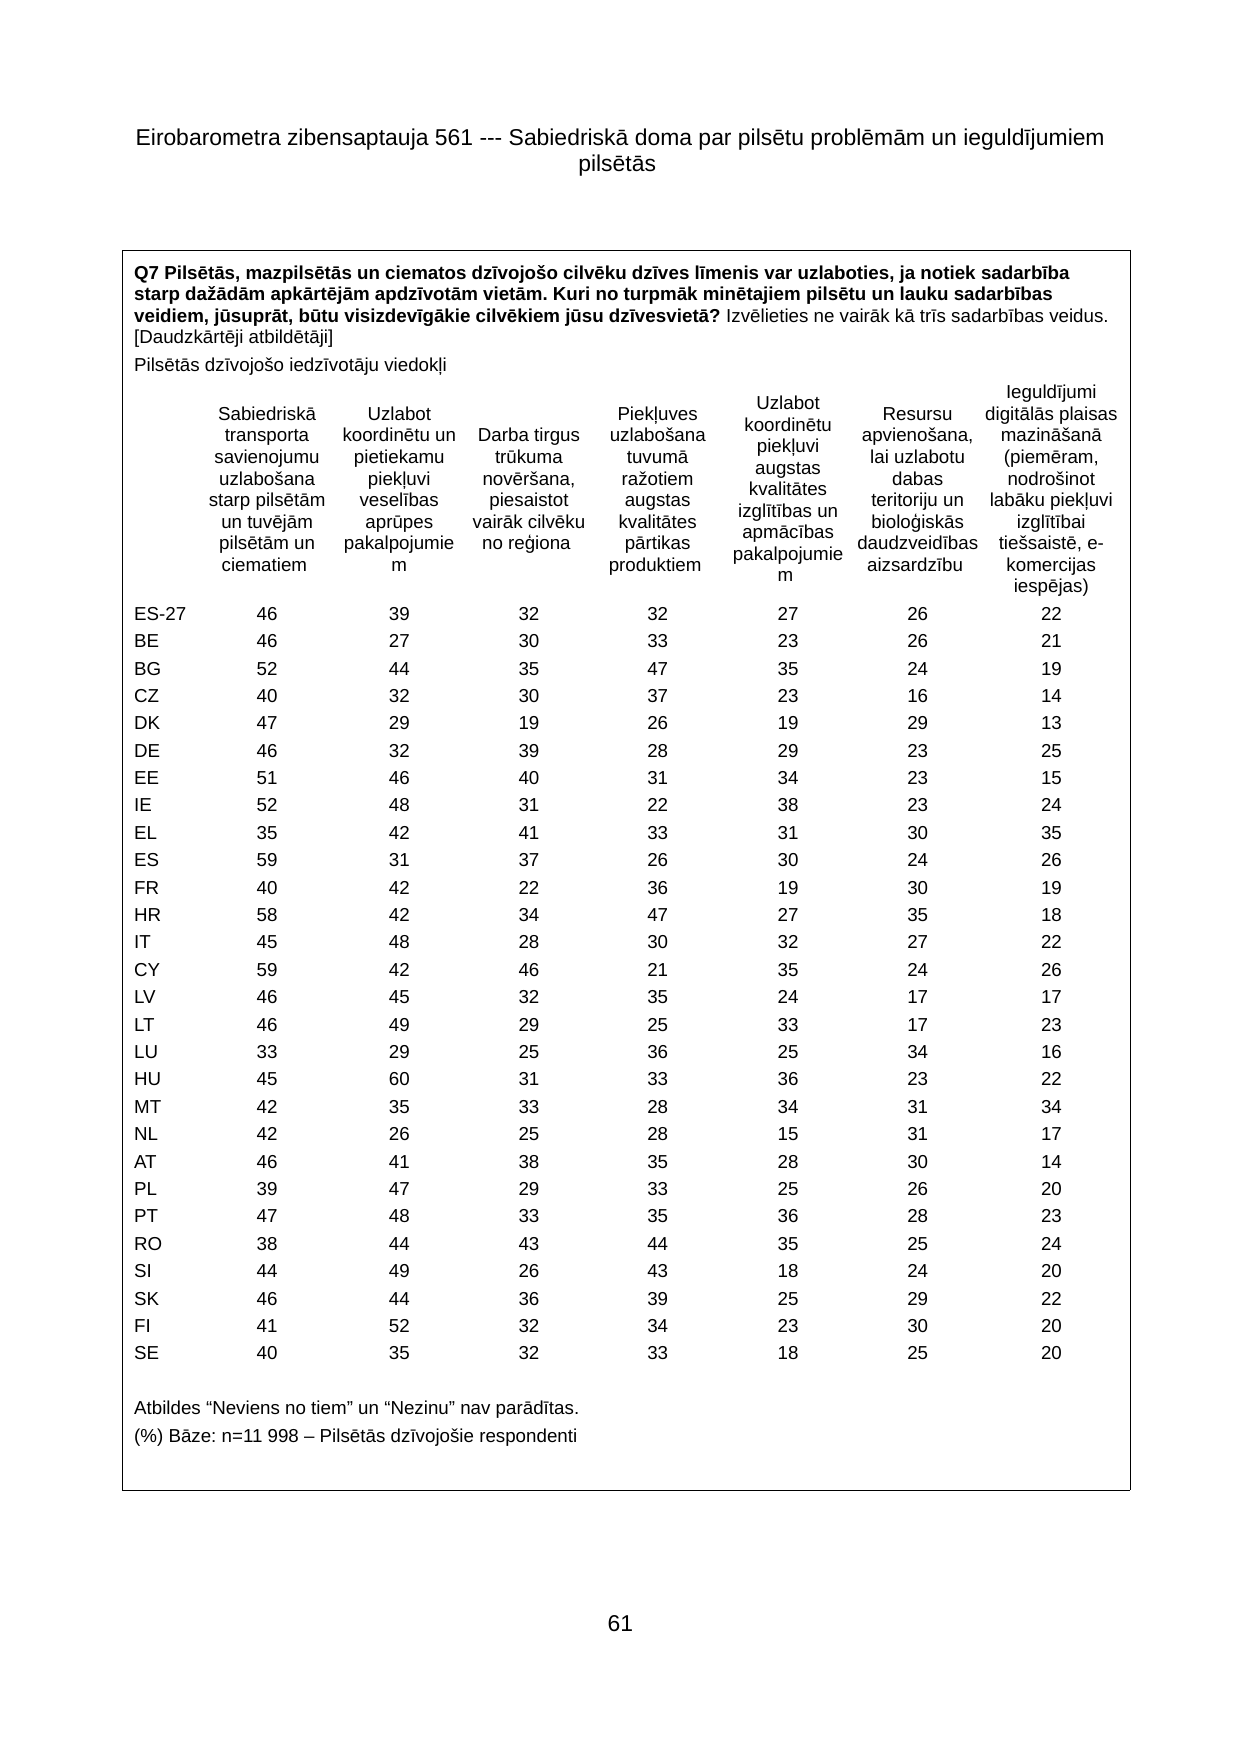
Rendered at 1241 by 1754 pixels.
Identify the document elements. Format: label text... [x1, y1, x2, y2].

table_cell EL [131, 819, 200, 846]
table_cell 16 [981, 1038, 1121, 1065]
table_cell 33 [465, 1093, 593, 1120]
table_cell DK [131, 709, 200, 737]
table_cell 46 [200, 1285, 333, 1312]
table_cell 16 [854, 682, 981, 709]
table_cell 30 [854, 1312, 981, 1339]
table_cell 60 [333, 1065, 465, 1093]
table_cell 46 [333, 764, 465, 791]
table_cell 40 [465, 764, 593, 791]
table_cell 58 [200, 901, 333, 928]
table_cell 14 [981, 1148, 1121, 1175]
table_cell 29 [854, 1285, 981, 1312]
table_cell 25 [722, 1038, 853, 1065]
table_cell SK [131, 1285, 200, 1312]
table_cell 18 [981, 901, 1121, 928]
table_cell 39 [200, 1175, 333, 1202]
table_cell 19 [981, 874, 1121, 901]
table_cell 27 [854, 928, 981, 956]
table_cell 29 [722, 737, 853, 764]
table_cell 20 [981, 1339, 1121, 1367]
table_cell [722, 1367, 853, 1394]
table_cell 25 [465, 1038, 593, 1065]
table_cell 59 [200, 956, 333, 983]
table_cell 51 [200, 764, 333, 791]
table_cell 30 [854, 1148, 981, 1175]
table_cell 34 [981, 1093, 1121, 1120]
table_cell 35 [333, 1339, 465, 1367]
table_cell PT [131, 1202, 200, 1230]
table_cell (%) Bāze: n=11 998 – Pilsētās dzīvojošie respondenti [131, 1421, 1121, 1449]
table_cell 28 [593, 737, 722, 764]
table_cell 31 [593, 764, 722, 791]
table_cell CZ [131, 682, 200, 709]
table_cell 41 [465, 819, 593, 846]
table_cell 32 [722, 928, 853, 956]
table_cell 23 [722, 682, 853, 709]
table_cell 26 [593, 846, 722, 873]
table_cell 42 [333, 956, 465, 983]
table_cell 26 [593, 709, 722, 737]
table_cell 36 [722, 1065, 853, 1093]
table_cell 32 [465, 1312, 593, 1339]
table_cell [131, 1367, 200, 1394]
table_cell BE [131, 627, 200, 654]
table_cell 23 [854, 1065, 981, 1093]
table_cell SE [131, 1339, 200, 1367]
table_cell 25 [593, 1011, 722, 1038]
table_cell 31 [854, 1120, 981, 1147]
table_cell 39 [465, 737, 593, 764]
table_cell 15 [981, 764, 1121, 791]
table_cell HU [131, 1065, 200, 1093]
table_cell 31 [465, 791, 593, 819]
table_cell 36 [465, 1285, 593, 1312]
table_cell 47 [333, 1175, 465, 1202]
table_cell 17 [981, 983, 1121, 1011]
table_cell 48 [333, 791, 465, 819]
table_cell PL [131, 1175, 200, 1202]
table_cell 31 [465, 1065, 593, 1093]
table_cell 47 [593, 901, 722, 928]
table_cell SI [131, 1257, 200, 1284]
table_cell [333, 1367, 465, 1394]
table_cell 20 [981, 1257, 1121, 1284]
table_cell 34 [722, 764, 853, 791]
table_cell 26 [981, 956, 1121, 983]
table_cell 26 [981, 846, 1121, 873]
table_header Q7 Pilsētās, mazpilsētās un ciematos dzīvojošo cilvēku dzīves līmenis var uzlaboties, ja notiek sadarbība starp dažādām apkārtējām apdzīvotām vietām. Kuri no turpmāk minētajiem pilsētu un lauku sadarbības veidiem, jūsuprāt, būtu visizdevīgākie cilvēkiem jūsu dzīvesvietā? Izvēlieties ne vairāk kā trīs sadarbības veidus. [Daudzkārtēji atbildētāji] [131, 259, 1121, 351]
table_cell 32 [465, 600, 593, 627]
table_cell 45 [333, 983, 465, 1011]
table_cell 33 [593, 627, 722, 654]
table_cell 25 [465, 1120, 593, 1147]
table_cell 22 [981, 1285, 1121, 1312]
table_cell 36 [722, 1202, 853, 1230]
table_cell 35 [593, 1202, 722, 1230]
table_cell 30 [854, 819, 981, 846]
table_cell 33 [593, 819, 722, 846]
table_cell 29 [333, 1038, 465, 1065]
table_cell [981, 1367, 1121, 1394]
table_cell 24 [854, 654, 981, 682]
table_cell 25 [981, 737, 1121, 764]
table_cell 26 [854, 627, 981, 654]
table_cell 35 [333, 1093, 465, 1120]
table_cell DE [131, 737, 200, 764]
table_cell 30 [465, 627, 593, 654]
table_cell 46 [200, 737, 333, 764]
table_cell 22 [981, 928, 1121, 956]
table_cell Ieguldījumi digitālās plaisas mazināšanā (piemēram, nodrošinot labāku piekļuvi izglītībai tiešsaistē, e-komercijas iespējas) [981, 378, 1121, 599]
table_cell 26 [333, 1120, 465, 1147]
table_cell 21 [593, 956, 722, 983]
table_cell 36 [593, 1038, 722, 1065]
table_cell 32 [465, 1339, 593, 1367]
table_cell 24 [854, 1257, 981, 1284]
table_cell LT [131, 1011, 200, 1038]
table_cell 22 [981, 1065, 1121, 1093]
table_cell 23 [854, 737, 981, 764]
table_cell 19 [465, 709, 593, 737]
table_cell Uzlabot koordinētu piekļuvi augstas kvalitātes izglītības un apmācības pakalpojumiem [722, 378, 853, 599]
table_cell 34 [593, 1312, 722, 1339]
table_cell Uzlabot koordinētu un pietiekamu piekļuvi veselības aprūpes pakalpojumiem [333, 378, 465, 599]
table_cell 46 [200, 1148, 333, 1175]
table_cell 23 [854, 764, 981, 791]
table_cell LV [131, 983, 200, 1011]
table_cell 35 [722, 956, 853, 983]
table_cell 52 [200, 791, 333, 819]
table_cell 59 [200, 846, 333, 873]
table_cell 35 [465, 654, 593, 682]
table_cell [593, 1367, 722, 1394]
table_cell [200, 1367, 333, 1394]
table_cell 32 [593, 600, 722, 627]
table_cell 45 [200, 1065, 333, 1093]
table_cell 52 [200, 654, 333, 682]
table_cell 27 [333, 627, 465, 654]
table_cell Resursu apvienošana, lai uzlabotu dabas teritoriju un bioloģiskās daudzveidības aizsardzību [854, 378, 981, 599]
table_cell 35 [854, 901, 981, 928]
table_cell 22 [593, 791, 722, 819]
table_cell 34 [722, 1093, 853, 1120]
table_cell 28 [465, 928, 593, 956]
table_cell 42 [333, 874, 465, 901]
table_cell 35 [722, 654, 853, 682]
table_cell 17 [981, 1120, 1121, 1147]
table_cell HR [131, 901, 200, 928]
table_cell IT [131, 928, 200, 956]
table_cell 28 [593, 1093, 722, 1120]
table_cell 27 [722, 901, 853, 928]
table_cell 28 [854, 1202, 981, 1230]
table_cell 40 [200, 1339, 333, 1367]
table_cell 39 [593, 1285, 722, 1312]
table_cell 41 [333, 1148, 465, 1175]
table_cell 43 [465, 1230, 593, 1257]
table_cell 33 [593, 1175, 722, 1202]
table_cell 26 [854, 1175, 981, 1202]
table_cell 47 [593, 654, 722, 682]
table_cell 29 [465, 1011, 593, 1038]
table_cell [131, 378, 200, 599]
table_cell 22 [465, 874, 593, 901]
table_cell 18 [722, 1339, 853, 1367]
table_cell MT [131, 1093, 200, 1120]
table_cell IE [131, 791, 200, 819]
table_cell 19 [722, 709, 853, 737]
table_cell 29 [465, 1175, 593, 1202]
table_cell 49 [333, 1011, 465, 1038]
table_cell 19 [722, 874, 853, 901]
table_cell 33 [465, 1202, 593, 1230]
table_cell 40 [200, 874, 333, 901]
table_cell 44 [333, 654, 465, 682]
table_cell 32 [465, 983, 593, 1011]
table_cell 29 [854, 709, 981, 737]
table_cell 14 [981, 682, 1121, 709]
table_cell 23 [722, 627, 853, 654]
table_cell 52 [333, 1312, 465, 1339]
table_cell 24 [854, 846, 981, 873]
table_cell Darba tirgus trūkuma novēršana, piesaistot vairāk cilvēku no reģiona [465, 378, 593, 599]
table_cell 42 [200, 1093, 333, 1120]
table_cell [465, 1367, 593, 1394]
table_cell 32 [333, 682, 465, 709]
table_cell RO [131, 1230, 200, 1257]
table_cell 25 [854, 1339, 981, 1367]
table_cell 23 [981, 1202, 1121, 1230]
table_cell 47 [200, 709, 333, 737]
table_cell 17 [854, 1011, 981, 1038]
table_cell 36 [593, 874, 722, 901]
table_cell 23 [854, 791, 981, 819]
table_cell 31 [854, 1093, 981, 1120]
table_cell 26 [465, 1257, 593, 1284]
table_cell 39 [333, 600, 465, 627]
table_cell 46 [200, 983, 333, 1011]
table_cell 32 [333, 737, 465, 764]
table_cell 46 [200, 627, 333, 654]
table_cell 38 [722, 791, 853, 819]
table_cell 25 [854, 1230, 981, 1257]
table_cell 30 [722, 846, 853, 873]
table_cell 47 [200, 1202, 333, 1230]
table_cell 41 [200, 1312, 333, 1339]
table_cell BG [131, 654, 200, 682]
table_cell 23 [981, 1011, 1121, 1038]
table_cell AT [131, 1148, 200, 1175]
table_cell 17 [854, 983, 981, 1011]
table_cell 35 [200, 819, 333, 846]
table_cell 33 [593, 1339, 722, 1367]
table_cell 30 [854, 874, 981, 901]
table_cell 33 [593, 1065, 722, 1093]
table_cell ES [131, 846, 200, 873]
table_cell FI [131, 1312, 200, 1339]
table_cell 25 [722, 1285, 853, 1312]
table_cell Piekļuves uzlabošana tuvumā ražotiem augstas kvalitātes pārtikas produktiem [593, 378, 722, 599]
table_cell 42 [333, 819, 465, 846]
table_cell 35 [981, 819, 1121, 846]
table_cell 42 [200, 1120, 333, 1147]
table_cell 44 [200, 1257, 333, 1284]
table_cell CY [131, 956, 200, 983]
table_cell 24 [854, 956, 981, 983]
table_cell 44 [333, 1285, 465, 1312]
table_cell 43 [593, 1257, 722, 1284]
table_cell 44 [593, 1230, 722, 1257]
table_cell 37 [593, 682, 722, 709]
table_cell 49 [333, 1257, 465, 1284]
table_cell 29 [333, 709, 465, 737]
table_cell 40 [200, 682, 333, 709]
table_cell 42 [333, 901, 465, 928]
table_cell LU [131, 1038, 200, 1065]
table_cell 46 [465, 956, 593, 983]
table_cell 24 [981, 1230, 1121, 1257]
table_cell FR [131, 874, 200, 901]
table_cell 35 [722, 1230, 853, 1257]
table_cell 15 [722, 1120, 853, 1147]
table_cell 28 [593, 1120, 722, 1147]
table_cell 46 [200, 1011, 333, 1038]
table_cell 35 [593, 983, 722, 1011]
table_cell 18 [722, 1257, 853, 1284]
table_cell 20 [981, 1175, 1121, 1202]
table_cell 30 [465, 682, 593, 709]
table_cell EE [131, 764, 200, 791]
table_cell 21 [981, 627, 1121, 654]
table_cell 38 [200, 1230, 333, 1257]
table_cell 24 [722, 983, 853, 1011]
table_cell 33 [722, 1011, 853, 1038]
table_cell 33 [200, 1038, 333, 1065]
table_cell 46 [200, 600, 333, 627]
table_cell 13 [981, 709, 1121, 737]
table_cell 19 [981, 654, 1121, 682]
table_cell Pilsētās dzīvojošo iedzīvotāju viedokļi [131, 351, 1121, 378]
table_cell 34 [465, 901, 593, 928]
table_cell 37 [465, 846, 593, 873]
table_cell 44 [333, 1230, 465, 1257]
table_cell 22 [981, 600, 1121, 627]
table_cell 31 [722, 819, 853, 846]
table_cell [854, 1367, 981, 1394]
table_cell 45 [200, 928, 333, 956]
table_cell ES-27 [131, 600, 200, 627]
table_cell 25 [722, 1175, 853, 1202]
table_cell 35 [593, 1148, 722, 1175]
table_cell 38 [465, 1148, 593, 1175]
table_cell 31 [333, 846, 465, 873]
table_cell 30 [593, 928, 722, 956]
table_cell 20 [981, 1312, 1121, 1339]
table_cell 23 [722, 1312, 853, 1339]
table_cell NL [131, 1120, 200, 1147]
table_cell Atbildes “Neviens no tiem” un “Nezinu” nav parādītas. [131, 1394, 1121, 1421]
table_cell 48 [333, 1202, 465, 1230]
table_cell 26 [854, 600, 981, 627]
table_cell 28 [722, 1148, 853, 1175]
table_cell 48 [333, 928, 465, 956]
table_cell 24 [981, 791, 1121, 819]
table_cell 27 [722, 600, 853, 627]
table_cell 34 [854, 1038, 981, 1065]
table_cell Sabiedriskā transporta savienojumu uzlabošana starp pilsētām un tuvējām pilsētām un ciematiem [200, 378, 333, 599]
